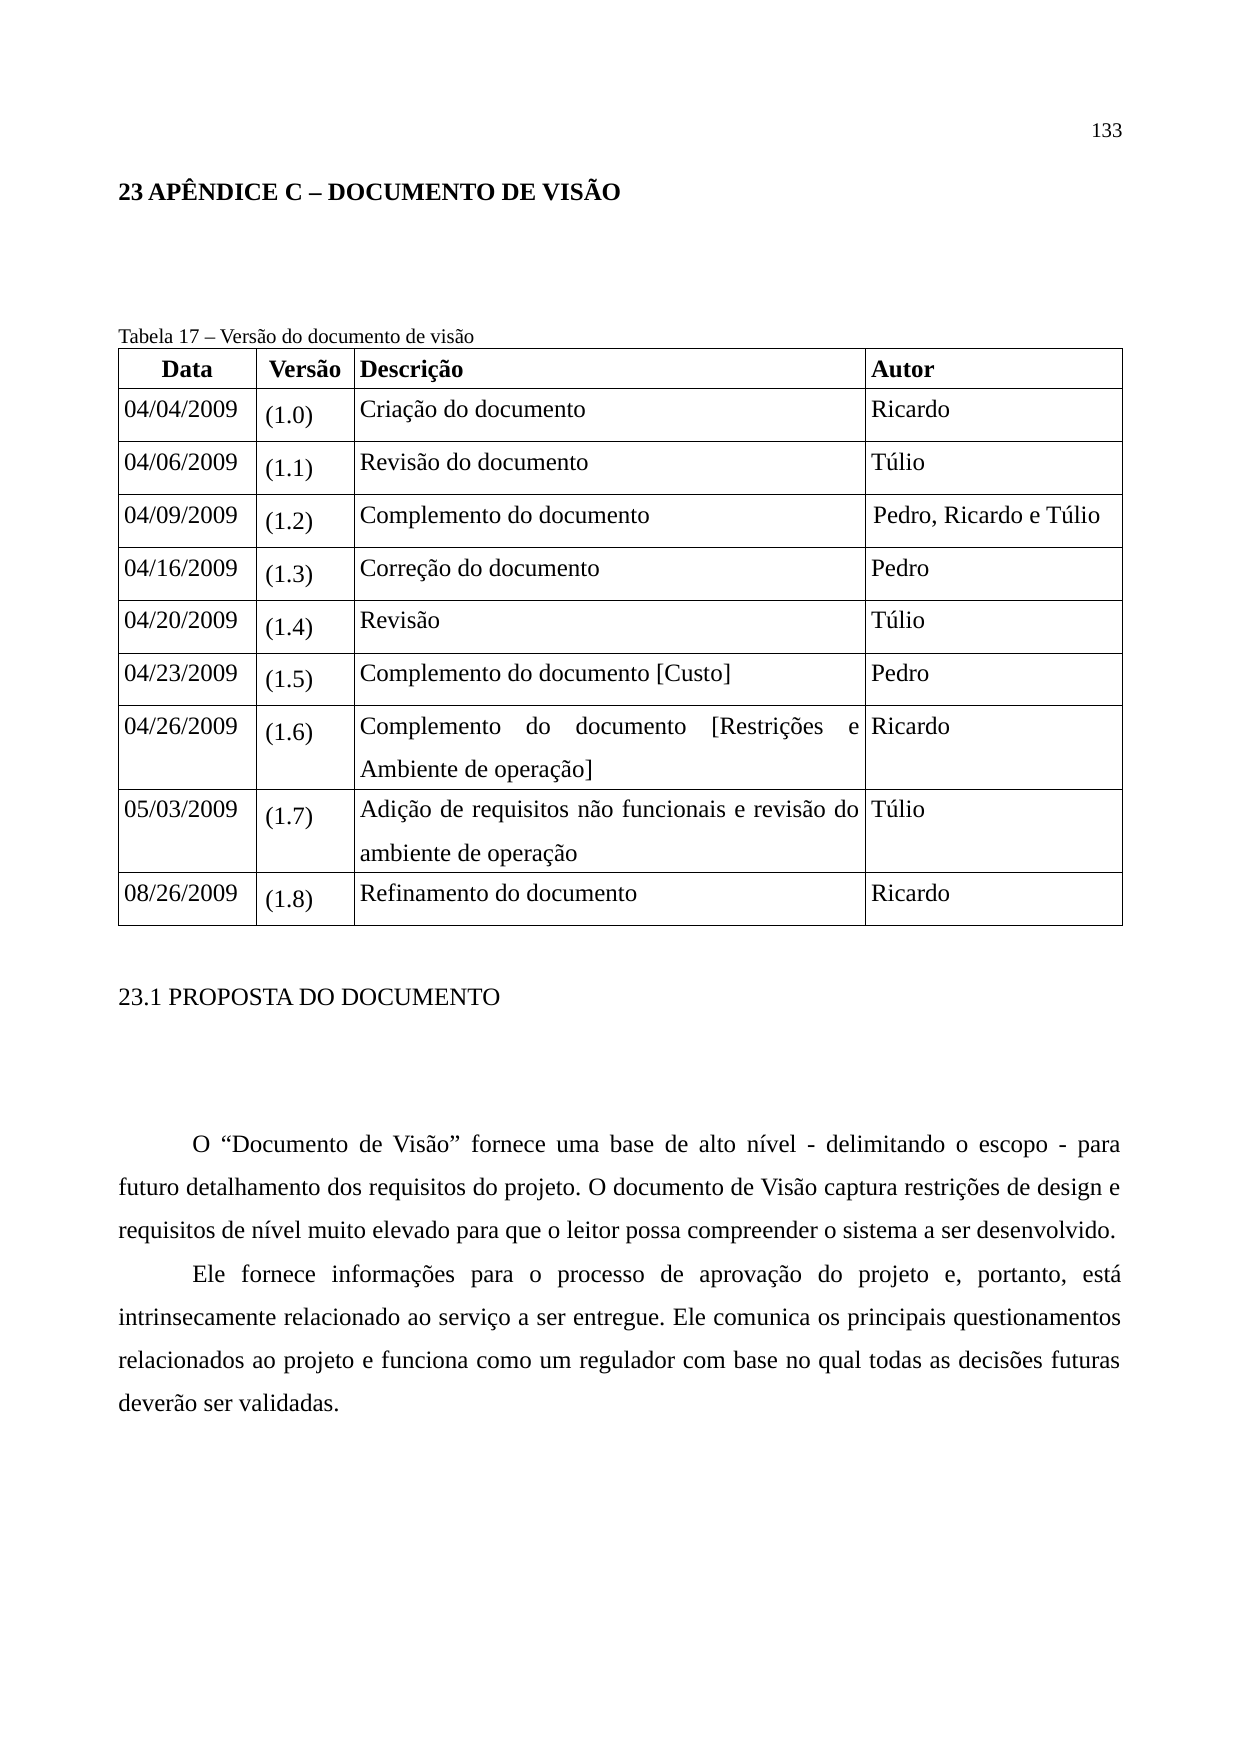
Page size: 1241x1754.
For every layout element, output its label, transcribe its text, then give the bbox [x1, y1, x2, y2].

subtitle Proposta do documento [118, 982, 1122, 1011]
table_cell Revisão do documento [355, 442, 865, 494]
table_cell Correção do documento [355, 548, 865, 599]
table_header Data [119, 349, 256, 388]
table_cell (1.5) [257, 654, 354, 705]
table_cell Túlio [866, 790, 1122, 872]
table_cell (1.1) [257, 442, 354, 494]
table_cell Pedro [866, 654, 1122, 705]
table_cell 16/04/2009 [119, 548, 256, 599]
text Ele fornece informações para o processo de aprovação do projeto e, portanto, está intrinsecamente relacionado ao serviço a ser entregue. Ele comunica os principais questionamentos relacionados ao projeto e funciona como um regulador com base no qual todas as decisões futuras deverão ser validadas. [118, 1259, 1122, 1417]
table_cell (1.4) [257, 601, 354, 652]
table_cell Revisão [355, 601, 865, 652]
table_cell (1.0) [257, 389, 354, 441]
table_cell 26/04/2009 [119, 706, 256, 789]
subtitle APÊNDICE c – Documento de visão [118, 177, 1120, 206]
table_cell 06/04/2009 [119, 442, 256, 494]
table_cell 03/05/2009 [119, 790, 256, 872]
text O “Documento de Visão” fornece uma base de alto nível - delimitando o escopo - para futuro detalhamento dos requisitos do projeto. O documento de Visão captura restrições de design e requisitos de nível muito elevado para que o leitor possa compreender o sistema a ser desenvolvido. [118, 1129, 1122, 1244]
table_cell Túlio [866, 601, 1122, 652]
table_cell Pedro, Ricardo e Túlio [866, 495, 1122, 547]
text Tabela 17 – Versão do documento de visão [118, 324, 1122, 348]
table_cell Refinamento do documento [355, 873, 865, 925]
table_cell 20/04/2009 [119, 601, 256, 652]
table_cell Pedro [866, 548, 1122, 599]
table_cell Ricardo [866, 389, 1122, 441]
table_cell 23/04/2009 [119, 654, 256, 705]
table_cell Complemento do documento [355, 495, 865, 547]
table_cell Complemento do documento [Restrições e Ambiente de operação] [355, 706, 865, 789]
table_cell Complemento do documento [Custo] [355, 654, 865, 705]
table_cell Ricardo [866, 873, 1122, 925]
table_cell (1.8) [257, 873, 354, 925]
table_header Autor [866, 349, 1122, 388]
table_cell (1.2) [257, 495, 354, 547]
table_cell (1.7) [257, 790, 354, 872]
table_header Descrição [355, 349, 865, 388]
table_cell Criação do documento [355, 389, 865, 441]
table_cell 26/08/2009 [119, 873, 256, 925]
table_header Versão [257, 349, 354, 388]
table_cell Túlio [866, 442, 1122, 494]
table_cell (1.3) [257, 548, 354, 599]
table_cell Ricardo [866, 706, 1122, 789]
table_cell 04/04/2009 [119, 389, 256, 441]
table_cell Adição de requisitos não funcionais e revisão do ambiente de operação [355, 790, 865, 872]
table_cell 09/04/2009 [119, 495, 256, 547]
table_cell (1.6) [257, 706, 354, 789]
